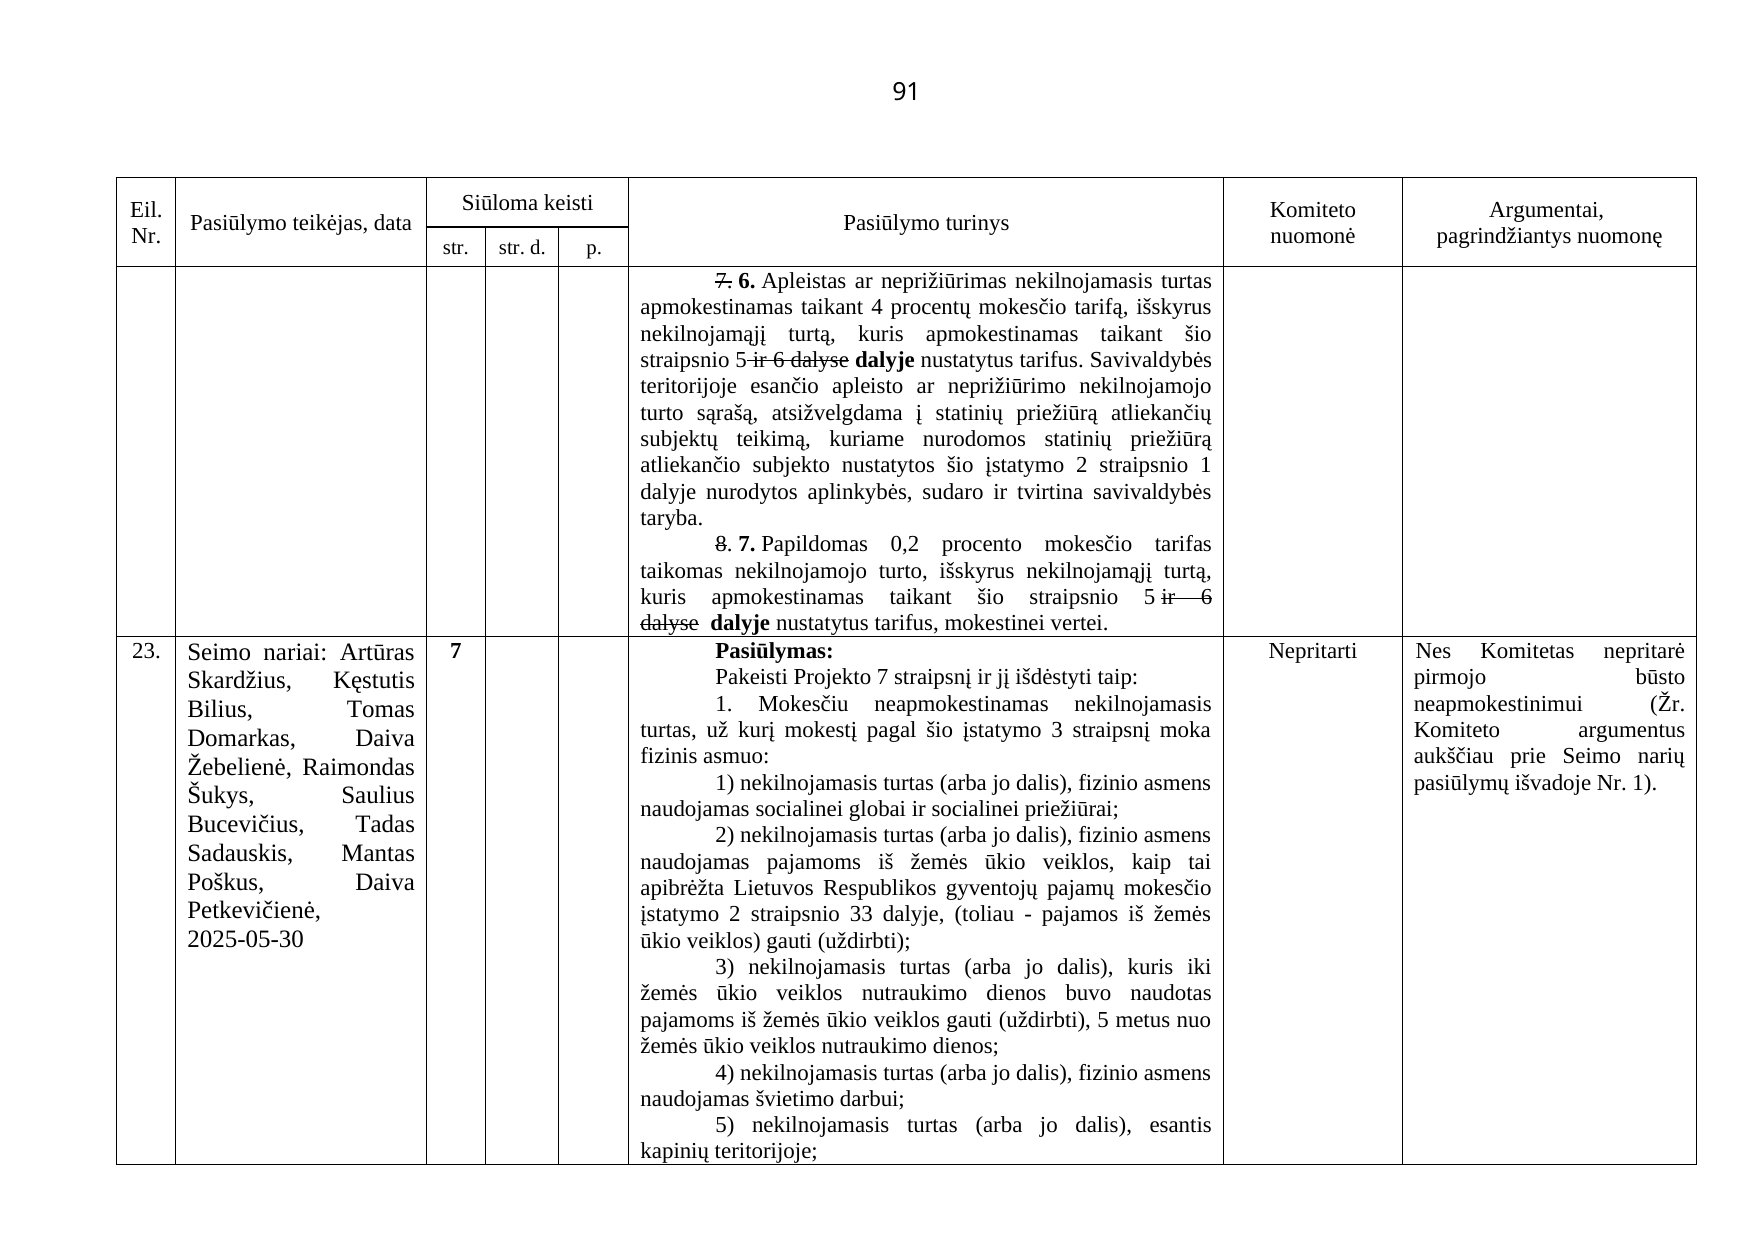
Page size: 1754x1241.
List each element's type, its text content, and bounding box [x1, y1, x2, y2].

table_cell [486, 267, 558, 636]
table_header Pasiūlymo teikėjas, data [176, 178, 426, 266]
table_cell [486, 637, 558, 1164]
table_cell Pasiūlymas: Pakeisti Projekto 7 straipsnį ir jį išdėstyti taip: 1. Mokesčiu neapmokestinamas nekilnojamasis turtas, už kurį mokestį pagal šio įstatymo 3 straipsnį moka fizinis asmuo: 1) nekilnojamasis turtas (arba jo dalis), fizinio asmens naudojamas socialinei globai ir socialinei priežiūrai; 2) nekilnojamasis turtas (arba jo dalis), fizinio asmens naudojamas pajamoms iš žemės ūkio veiklos, kaip tai apibrėžta Lietuvos Respublikos gyventojų pajamų mokesčio įstatymo 2 straipsnio 33 dalyje, (toliau - pajamos iš žemės ūkio veiklos) gauti (uždirbti); 3) nekilnojamasis turtas (arba jo dalis), kuris iki žemės ūkio veiklos nutraukimo dienos buvo naudotas pajamoms iš žemės ūkio veiklos gauti (uždirbti), 5 metus nuo žemės ūkio veiklos nutraukimo dienos; 4) nekilnojamasis turtas (arba jo dalis), fizinio asmens naudojamas švietimo darbui; 5) nekilnojamasis turtas (arba jo dalis), esantis kapinių teritorijoje; [629, 637, 1223, 1164]
table_cell [559, 637, 628, 1164]
table_cell Seimo nariai: Artūras Skardžius, Kęstutis Bilius, Tomas Domarkas, Daiva Žebelienė, Raimondas Šukys, Saulius Bucevičius, Tadas Sadauskis, Mantas Poškus, Daiva Petkevičienė, 2025-05-30 [176, 637, 426, 1164]
table_cell Nes Komitetas nepritarė pirmojo būsto neapmokestinimui (Žr. Komiteto argumentus aukščiau prie Seimo narių pasiūlymų išvadoje Nr. 1). [1403, 637, 1696, 1164]
table_header Siūloma keisti [427, 178, 628, 226]
table_cell 23. [117, 637, 175, 1164]
table_cell [1403, 267, 1696, 636]
table_cell [427, 267, 485, 636]
table_cell [176, 267, 426, 636]
table_header Eil. Nr. [117, 178, 175, 266]
table_cell 7 [427, 637, 485, 1164]
table_cell str. [427, 228, 485, 266]
table_cell [1224, 267, 1402, 636]
table_cell str. d. [486, 228, 558, 266]
table_cell Nepritarti [1224, 637, 1402, 1164]
table_cell 7. 6. Apleistas ar neprižiūrimas nekilnojamasis turtas apmokestinamas taikant 4 procentų mokesčio tarifą, išskyrus nekilnojamąjį turtą, kuris apmokestinamas taikant šio straipsnio 5 ir 6 dalyse dalyje nustatytus tarifus. Savivaldybės teritorijoje esančio apleisto ar neprižiūrimo nekilnojamojo turto sąrašą, atsižvelgdama į statinių priežiūrą atliekančių subjektų teikimą, kuriame nurodomos statinių priežiūrą atliekančio subjekto nustatytos šio įstatymo 2 straipsnio 1 dalyje nurodytos aplinkybės, sudaro ir tvirtina savivaldybės taryba. 8. 7. Papildomas 0,2 procento mokesčio tarifas taikomas nekilnojamojo turto, išskyrus nekilnojamąjį turtą, kuris apmokestinamas taikant šio straipsnio 5 ir 6 dalyse dalyje nustatytus tarifus, mokestinei vertei. [629, 267, 1223, 636]
table_header Argumentai, pagrindžiantys nuomonę [1403, 178, 1696, 266]
table_header Pasiūlymo turinys [629, 178, 1223, 266]
table_header Komiteto nuomonė [1224, 178, 1402, 266]
table_cell [117, 267, 175, 636]
table_cell [559, 267, 628, 636]
table_cell p. [559, 228, 628, 266]
